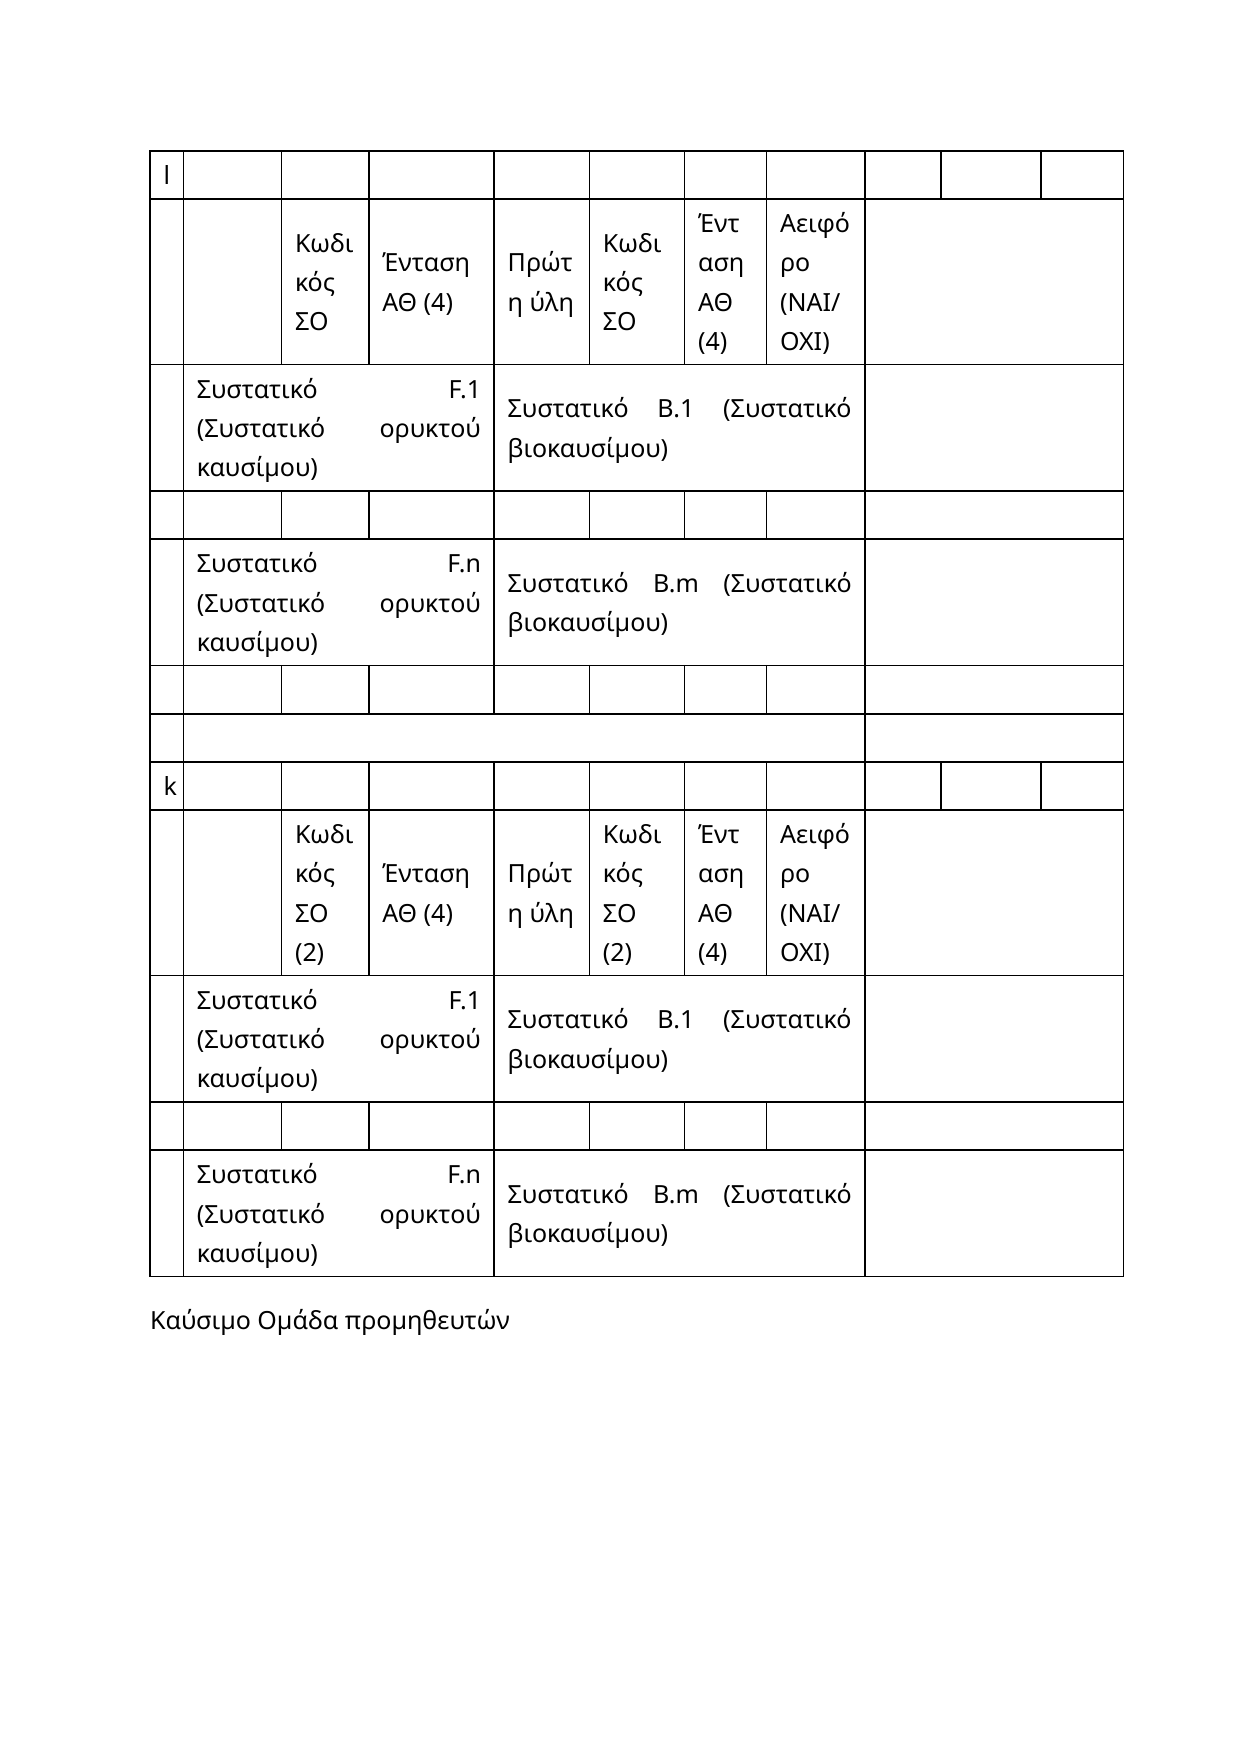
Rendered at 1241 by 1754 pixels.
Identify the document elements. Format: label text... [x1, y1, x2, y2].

table_cell [685, 1103, 766, 1149]
table_cell [590, 492, 684, 538]
table_cell [184, 763, 281, 809]
table_cell [590, 1103, 684, 1149]
table_cell [866, 152, 940, 198]
table_cell [866, 365, 1123, 490]
table_cell [866, 976, 1123, 1101]
table_cell [184, 811, 281, 975]
table_cell [495, 763, 589, 809]
table_cell [767, 492, 864, 538]
table_cell [151, 976, 183, 1101]
table_cell Κωδικός ΣΟ [590, 200, 684, 364]
table_cell [495, 152, 589, 198]
table_cell [151, 811, 183, 975]
table_cell [767, 152, 864, 198]
table_cell [184, 666, 281, 713]
table_cell k [151, 763, 183, 809]
table_cell l [151, 152, 183, 198]
table_cell [942, 152, 1040, 198]
table_cell Αειφόρο (ΝΑΙ/ΟΧΙ) [767, 200, 864, 364]
table_cell [685, 152, 766, 198]
table_cell [282, 492, 368, 538]
table_cell [866, 811, 1123, 975]
table_cell [685, 492, 766, 538]
table_cell Πρώτη ύλη [495, 811, 589, 975]
table_cell [590, 152, 684, 198]
table_cell [767, 666, 864, 713]
table_cell [282, 152, 368, 198]
table_cell [1042, 763, 1123, 809]
table_cell Συστατικό B.m (Συστατικό βιοκαυσίμου) [495, 1151, 864, 1276]
table_cell [370, 1103, 493, 1149]
table_cell Κωδικός ΣΟ [282, 200, 368, 364]
table_cell Ένταση ΑΘ (4) [685, 200, 766, 364]
table_cell [866, 540, 1123, 665]
table_cell [151, 365, 183, 490]
table_cell [495, 492, 589, 538]
table_cell [184, 492, 281, 538]
table_cell [184, 715, 864, 761]
table_cell Πρώτη ύλη [495, 200, 589, 364]
table_cell Συστατικό F.1 (Συστατικό ορυκτού καυσίμου) [184, 976, 493, 1101]
table_cell [282, 1103, 368, 1149]
table_cell Κωδικός ΣΟ (2) [590, 811, 684, 975]
table_cell Ένταση ΑΘ (4) [685, 811, 766, 975]
table_cell [370, 666, 493, 713]
table_cell [866, 1151, 1123, 1276]
table_cell Συστατικό F.n (Συστατικό ορυκτού καυσίμου) [184, 1151, 493, 1276]
table_cell Αειφόρο (ΝΑΙ/ΟΧΙ) [767, 811, 864, 975]
table_cell [590, 666, 684, 713]
table_cell Ένταση ΑΘ (4) [370, 811, 493, 975]
table_cell [282, 763, 368, 809]
table_cell [370, 152, 493, 198]
table_cell [370, 492, 493, 538]
table_cell [942, 763, 1040, 809]
table_cell Συστατικό B.1 (Συστατικό βιοκαυσίμου) [495, 365, 864, 490]
table_cell [151, 666, 183, 713]
table_cell [767, 763, 864, 809]
table_cell [590, 763, 684, 809]
table_cell [151, 1103, 183, 1149]
table_cell [282, 666, 368, 713]
table_cell Συστατικό B.1 (Συστατικό βιοκαυσίμου) [495, 976, 864, 1101]
table_cell [151, 540, 183, 665]
table_cell [151, 1151, 183, 1276]
table_cell [866, 1103, 1123, 1149]
table_cell [370, 763, 493, 809]
table_cell [495, 1103, 589, 1149]
table_cell Συστατικό B.m (Συστατικό βιοκαυσίμου) [495, 540, 864, 665]
table_cell Συστατικό F.n (Συστατικό ορυκτού καυσίμου) [184, 540, 493, 665]
table_cell [151, 715, 183, 761]
table_cell [1042, 152, 1123, 198]
table_cell Ένταση ΑΘ (4) [370, 200, 493, 364]
table_cell [685, 763, 766, 809]
table_cell [866, 666, 1123, 713]
table_cell [184, 200, 281, 364]
table_cell [866, 492, 1123, 538]
table_cell [685, 666, 766, 713]
table_cell [151, 492, 183, 538]
table_cell Συστατικό F.1 (Συστατικό ορυκτού καυσίμου) [184, 365, 493, 490]
table_cell [184, 152, 281, 198]
table_cell [151, 200, 183, 364]
table_cell [866, 715, 1123, 761]
table_cell [767, 1103, 864, 1149]
table_cell [866, 200, 1123, 364]
table_cell [184, 1103, 281, 1149]
table_cell [495, 666, 589, 713]
table_cell Κωδικός ΣΟ (2) [282, 811, 368, 975]
table_cell [866, 763, 940, 809]
text Καύσιμο Ομάδα προμηθευτών [150, 1302, 1090, 1336]
